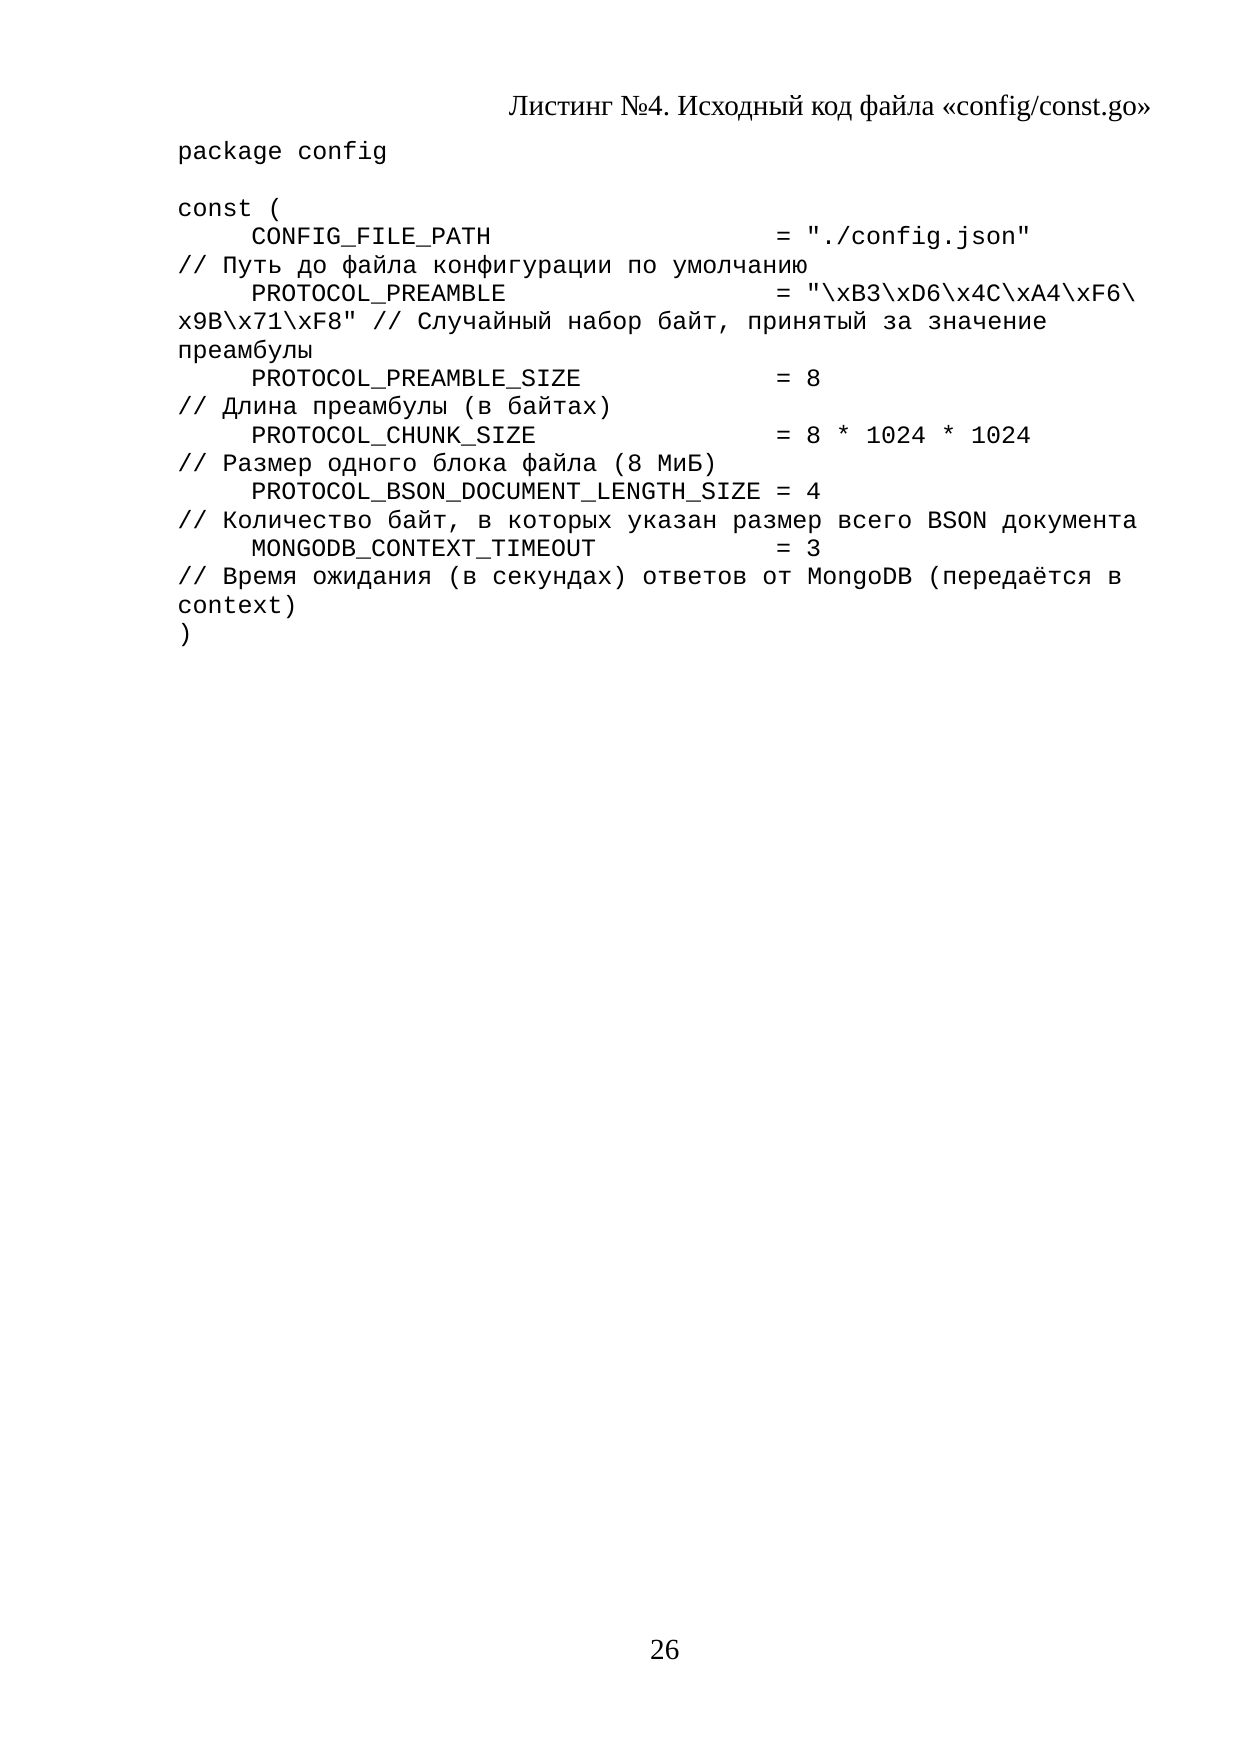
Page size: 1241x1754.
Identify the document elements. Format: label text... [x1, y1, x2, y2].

text PROTOCOL_PREAMBLE_SIZE = 8 // Длина преамбулы (в байтах) [177, 366, 1152, 422]
text package config [177, 139, 1152, 167]
text MONGODB_CONTEXT_TIMEOUT = 3 // Время ожидания (в секундах) ответов от MongoDB (передаётся в context) [177, 536, 1152, 621]
text PROTOCOL_BSON_DOCUMENT_LENGTH_SIZE = 4 // Количество байт, в которых указан размер всего BSON документа [177, 479, 1152, 536]
text ) [177, 621, 1152, 649]
text const ( [177, 196, 1152, 224]
text Листинг №4. Исходный код файла «config/const.go» [177, 88, 1152, 122]
text CONFIG_FILE_PATH = "./config.json" // Путь до файла конфигурации по умолчанию [177, 224, 1152, 281]
text PROTOCOL_PREAMBLE = "\xB3\xD6\x4C\xA4\xF6\x9B\x71\xF8" // Случайный набор байт, принятый за значение преамбулы [177, 281, 1152, 366]
text PROTOCOL_CHUNK_SIZE = 8 * 1024 * 1024 // Размер одного блока файла (8 МиБ) [177, 422, 1152, 479]
